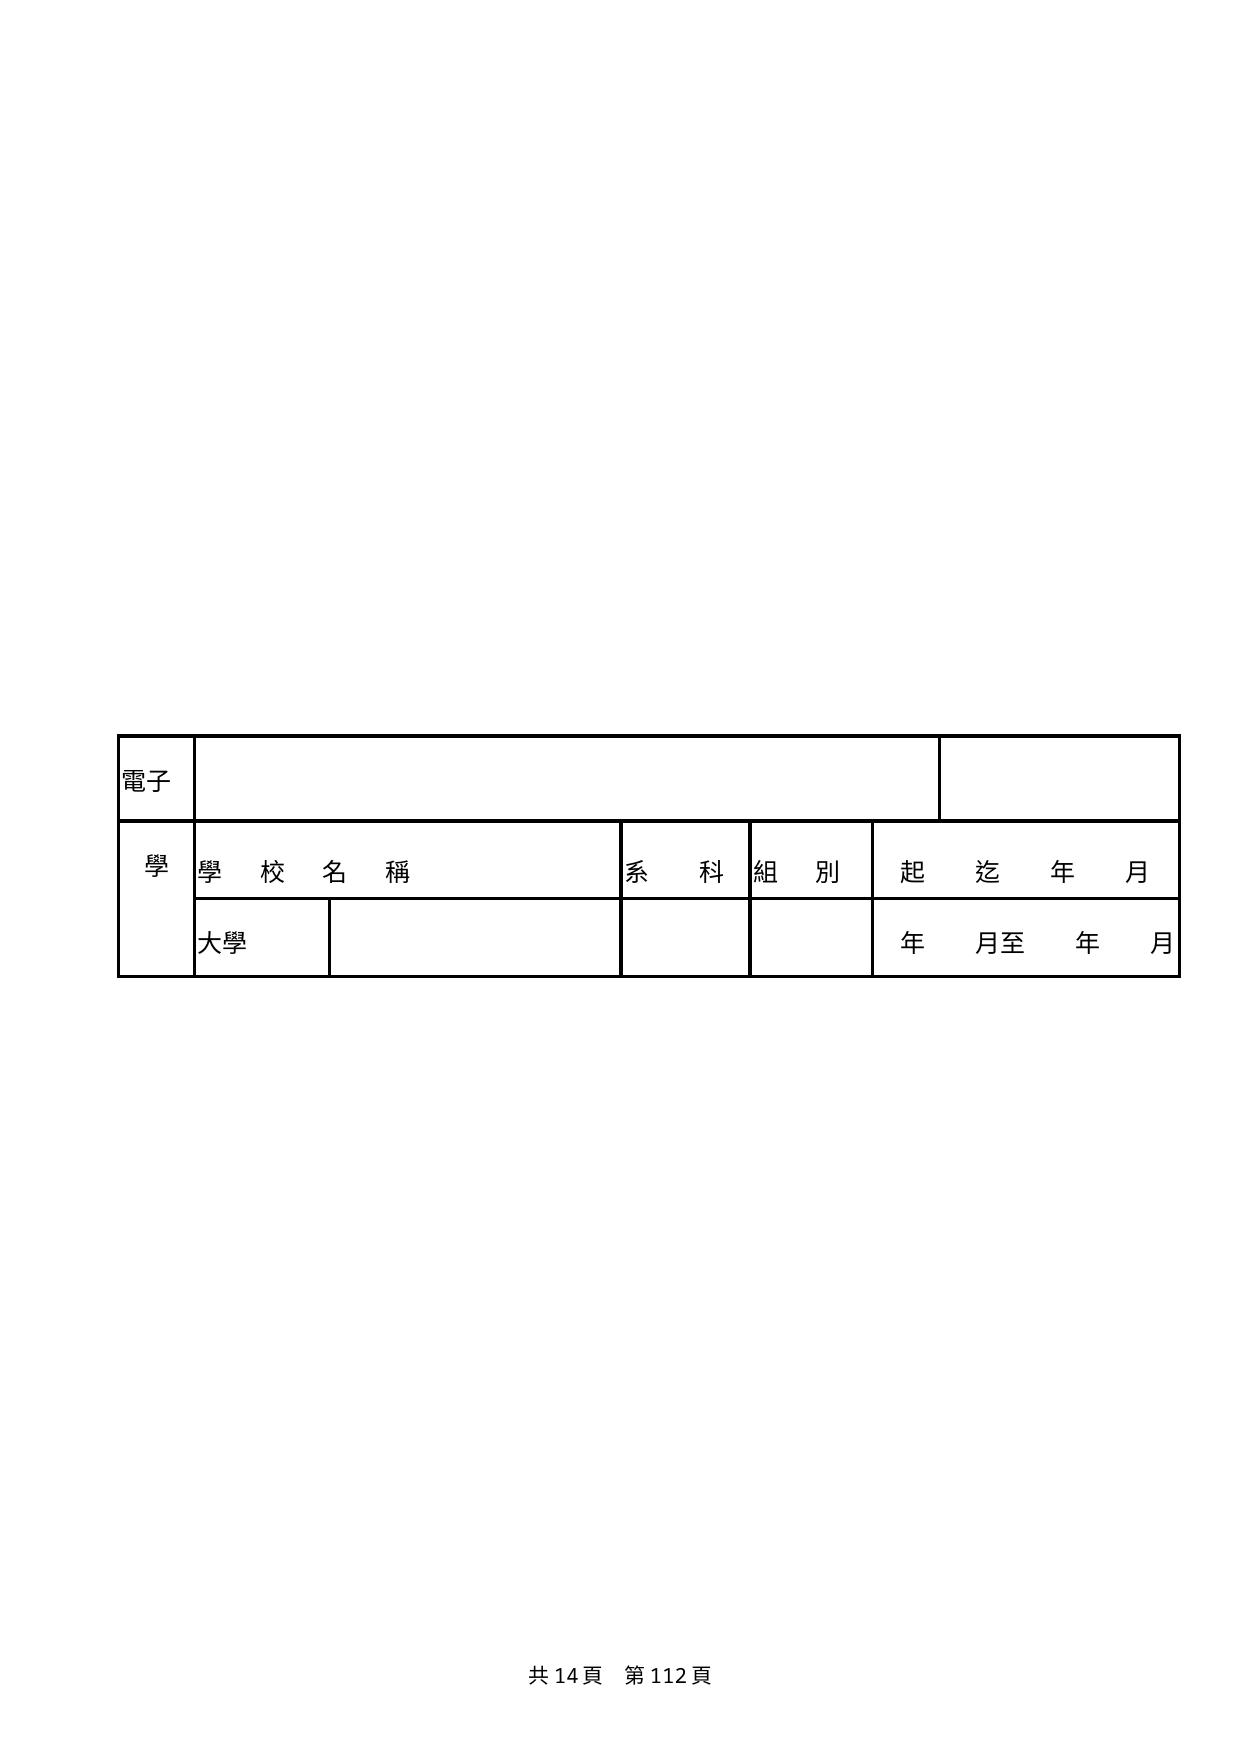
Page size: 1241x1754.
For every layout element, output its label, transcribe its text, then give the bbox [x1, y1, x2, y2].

table_cell 大學 [196, 900, 328, 975]
table_cell 電子郵件 [120, 738, 193, 819]
table_cell [331, 900, 619, 975]
table_cell 學 歷 [120, 823, 193, 975]
table_cell [623, 900, 748, 975]
table_cell 系 科 [623, 823, 748, 897]
table_cell 組 別 [752, 823, 871, 897]
table_cell 年 月至 年 月 [874, 900, 1178, 975]
table_header [941, 738, 1178, 819]
table_cell [196, 738, 938, 819]
table_cell 起 迄 年 月 [874, 823, 1178, 897]
table_cell 學 校 名 稱 [196, 823, 619, 897]
table_cell [752, 900, 871, 975]
